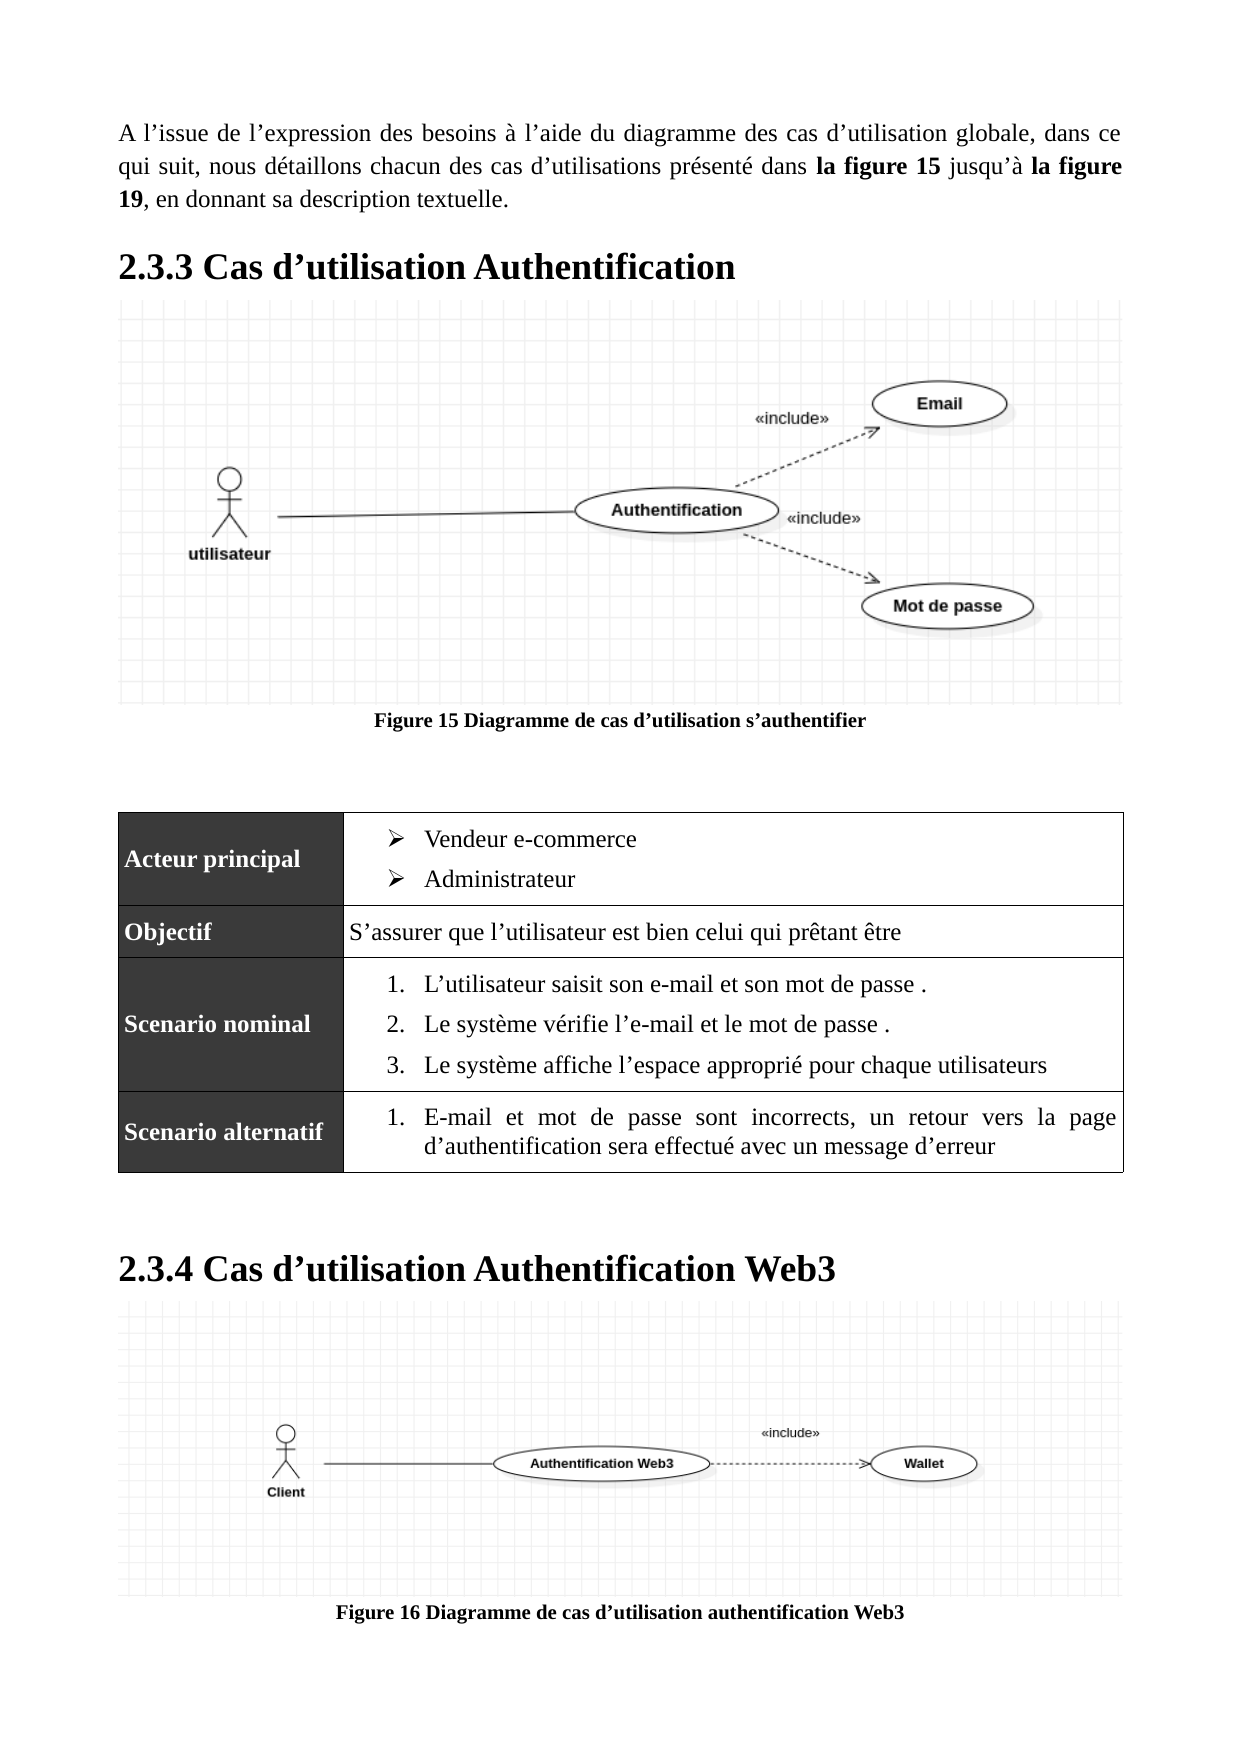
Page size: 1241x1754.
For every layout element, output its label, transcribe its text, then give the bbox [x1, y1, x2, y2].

table_header Acteur principal [119, 813, 343, 905]
picture [118, 300, 1123, 705]
table_cell Objectif [119, 906, 343, 957]
text Figure 16 Diagramme de cas d’utilisation authentification Web3 [118, 1597, 1122, 1624]
text A l’issue de l’expression des besoins à l’aide du diagramme des cas d’utilisation globale, dans ce qui suit, nous détaillons chacun des cas d’utilisations présenté dans la figure 15 jusqu’à la figure 19, en donnant sa description textuelle. [118, 118, 1122, 213]
text Figure 15 Diagramme de cas d’utilisation s’authentifier [118, 705, 1122, 732]
table_cell Scenario alternatif [119, 1092, 343, 1172]
table_cell E-mail et mot de passe sont incorrects, un retour vers la page d’authentification sera effectué avec un message d’erreur [344, 1092, 1123, 1172]
subtitle 2.3.3 Cas d’utilisation Authentification [118, 244, 1122, 287]
subtitle 2.3.4 Cas d’utilisation Authentification Web3 [118, 1246, 1122, 1289]
picture [118, 1301, 1123, 1597]
table_cell L’utilisateur saisit son e-mail et son mot de passe . Le système vérifie l’e-mail et le mot de passe . Le système affiche l’espace approprié pour chaque utilisateurs [344, 958, 1123, 1091]
table_header Vendeur e-commerce Administrateur [344, 813, 1123, 905]
table_cell S’assurer que l’utilisateur est bien celui qui prêtant être [344, 906, 1123, 957]
table_cell Scenario nominal [119, 958, 343, 1091]
